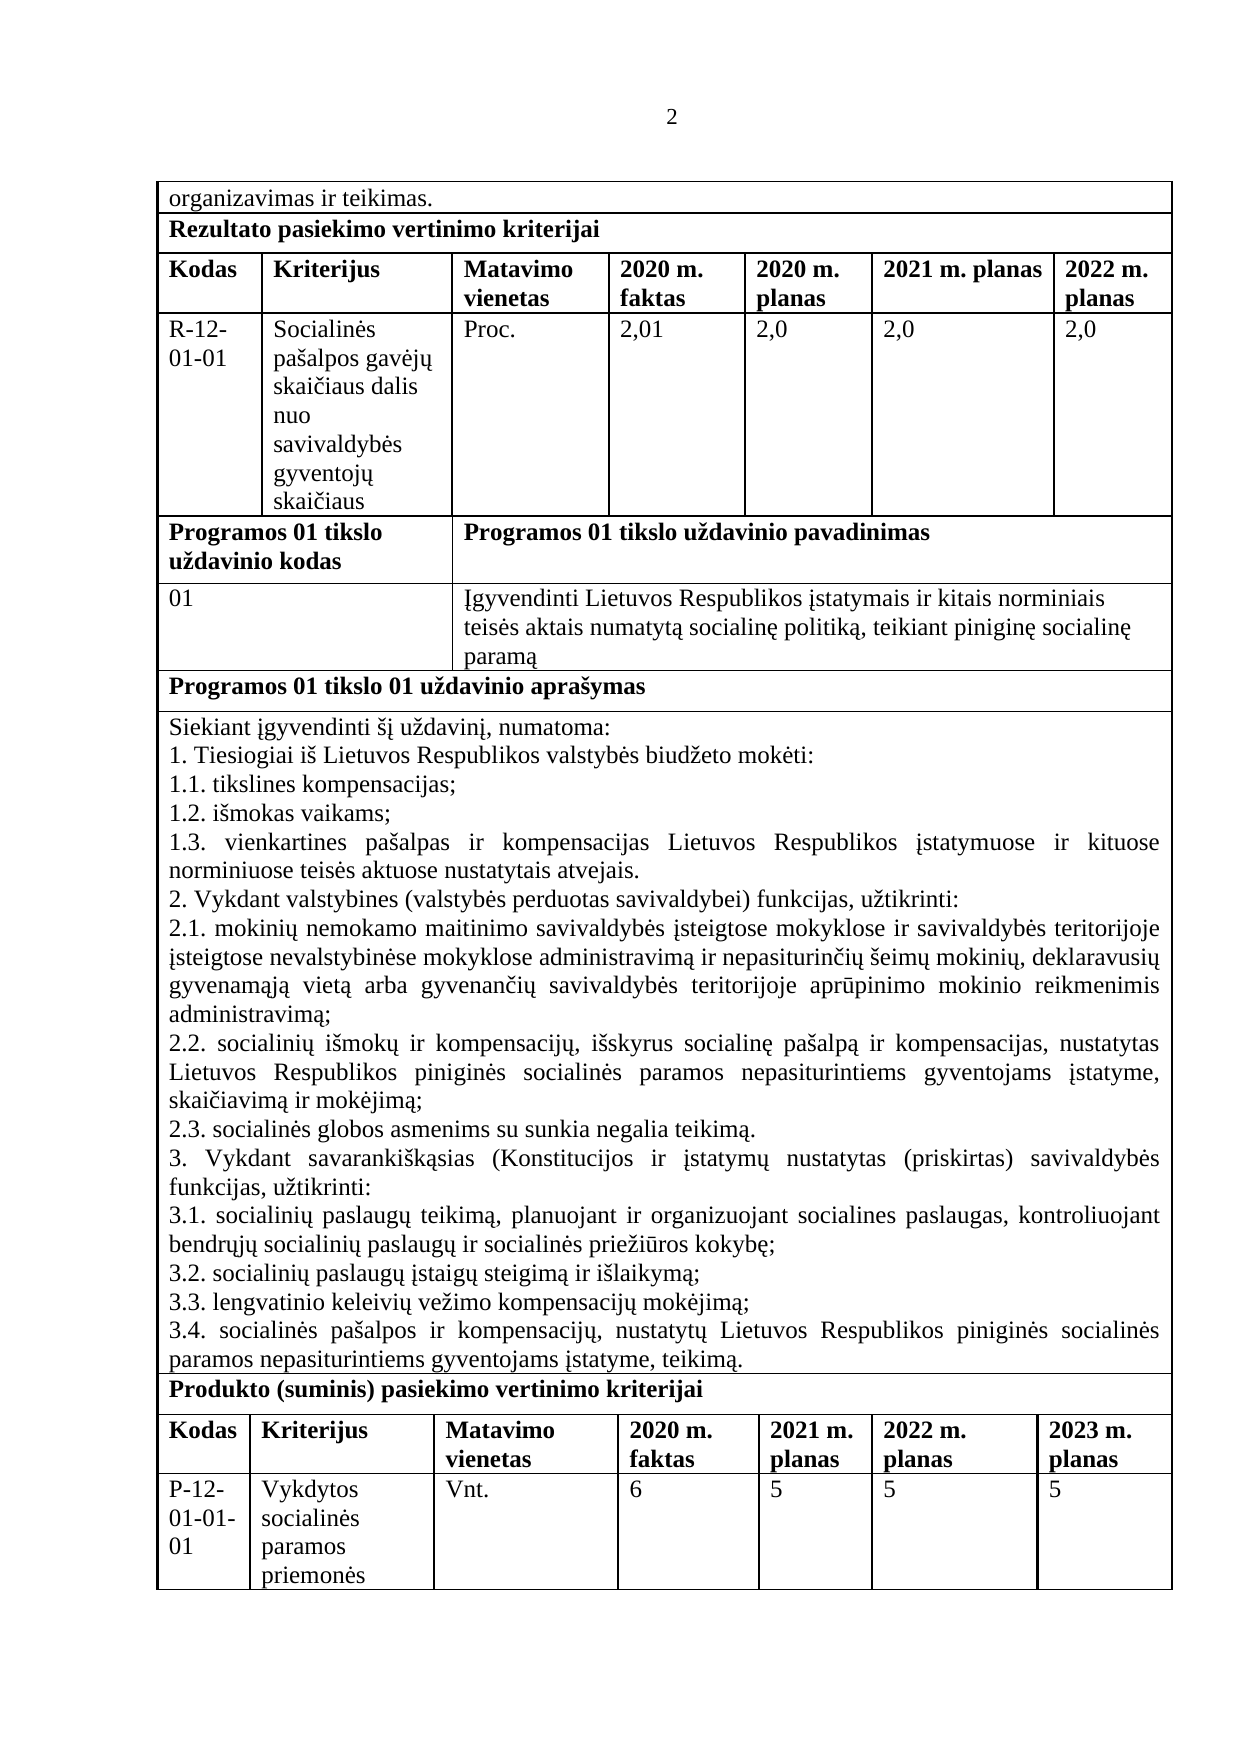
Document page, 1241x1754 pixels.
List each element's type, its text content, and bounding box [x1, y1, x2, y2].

table_cell Programos 01 tikslo uždavinio pavadinimas [453, 517, 1171, 582]
table_cell 2020 m. planas [746, 254, 871, 312]
table_cell Socialinės pašalpos gavėjų skaičiaus dalis nuo savivaldybės gyventojų skaičiaus [263, 314, 451, 515]
table_cell Kriterijus [251, 1415, 433, 1473]
table_cell [1173, 670, 1178, 711]
table_cell Kodas [159, 254, 261, 312]
table_cell Proc. [453, 314, 608, 515]
table_cell P-12-01-01-01 [159, 1474, 249, 1589]
table_cell 6 [619, 1474, 758, 1589]
table_cell Programos 01 tikslo uždavinio kodas [159, 517, 452, 582]
table_cell Įgyvendinti Lietuvos Respublikos įstatymais ir kitais norminiais teisės aktais numatytą socialinę politiką, teikiant piniginę socialinę paramą [453, 584, 1171, 670]
table_cell Vnt. [435, 1474, 617, 1589]
table_cell 2022 m. planas [1055, 254, 1171, 312]
table_cell 2,0 [746, 314, 871, 515]
table_cell Vykdytos socialinės paramos priemonės [251, 1474, 433, 1589]
table_cell 5 [1039, 1474, 1171, 1589]
table_cell 2022 m. planas [873, 1415, 1036, 1473]
table_cell 2021 m. planas [760, 1415, 871, 1473]
table_cell [1173, 583, 1178, 670]
table_cell [1173, 252, 1178, 312]
table_cell Rezultato pasiekimo vertinimo kriterijai [159, 214, 1171, 252]
table_cell 2023 m. planas [1039, 1415, 1171, 1473]
table_cell 2020 m. faktas [619, 1415, 758, 1473]
table_cell [1173, 181, 1178, 212]
table_cell 2,0 [873, 314, 1053, 515]
table_cell [1173, 1373, 1178, 1414]
table_cell 2,0 [1055, 314, 1171, 515]
table_cell Matavimo vienetas [435, 1415, 617, 1473]
table_cell 01 [159, 584, 452, 670]
table_cell [1173, 711, 1178, 1373]
table_cell Siekiant įgyvendinti šį uždavinį, numatoma: 1. Tiesiogiai iš Lietuvos Respublikos valstybės biudžeto mokėti: 1.1. tikslines kompensacijas; 1.2. išmokas vaikams; 1.3. vienkartines pašalpas ir kompensacijas Lietuvos Respublikos įstatymuose ir kituose norminiuose teisės aktuose nustatytais atvejais. 2. Vykdant valstybines (valstybės perduotas savivaldybei) funkcijas, užtikrinti: 2.1. mokinių nemokamo maitinimo savivaldybės įsteigtose mokyklose ir savivaldybės teritorijoje įsteigtose nevalstybinėse mokyklose administravimą ir nepasiturinčių šeimų mokinių, deklaravusių gyvenamąją vietą arba gyvenančių savivaldybės teritorijoje aprūpinimo mokinio reikmenimis administravimą; 2.2. socialinių išmokų ir kompensacijų, išskyrus socialinę pašalpą ir kompensacijas, nustatytas Lietuvos Respublikos piniginės socialinės paramos nepasiturintiems gyventojams įstatyme, skaičiavimą ir mokėjimą; 2.3. socialinės globos asmenims su sunkia negalia teikimą. 3. Vykdant savarankiškąsias (Konstitucijos ir įstatymų nustatytas (priskirtas) savivaldybės funkcijas, užtikrinti: 3.1. socialinių paslaugų teikimą, planuojant ir organizuojant socialines paslaugas, kontroliuojant bendrųjų socialinių paslaugų ir socialinės priežiūros kokybę; 3.2. socialinių paslaugų įstaigų steigimą ir išlaikymą; 3.3. lengvatinio keleivių vežimo kompensacijų mokėjimą; 3.4. socialinės pašalpos ir kompensacijų, nustatytų Lietuvos Respublikos piniginės socialinės paramos nepasiturintiems gyventojams įstatyme, teikimą. [159, 712, 1171, 1373]
table_cell [1173, 1414, 1178, 1473]
table_cell R-12-01-01 [159, 314, 261, 515]
table_cell Matavimo vienetas [453, 254, 608, 312]
table_cell Programos 01 tikslo 01 uždavinio aprašymas [159, 671, 1171, 711]
table_cell [1173, 515, 1178, 582]
table_cell [1173, 1473, 1178, 1589]
table_cell 2,01 [610, 314, 744, 515]
table_cell organizavimas ir teikimas. [159, 182, 1171, 212]
table_cell 5 [760, 1474, 871, 1589]
table_cell [1173, 212, 1178, 252]
table_cell Kodas [159, 1415, 249, 1473]
table_cell Produkto (suminis) pasiekimo vertinimo kriterijai [159, 1374, 1171, 1414]
table_cell 5 [873, 1474, 1036, 1589]
table_cell 2020 m. faktas [610, 254, 744, 312]
table_cell [1173, 312, 1178, 515]
table_cell Kriterijus [263, 254, 451, 312]
table_cell 2021 m. planas [873, 254, 1053, 312]
